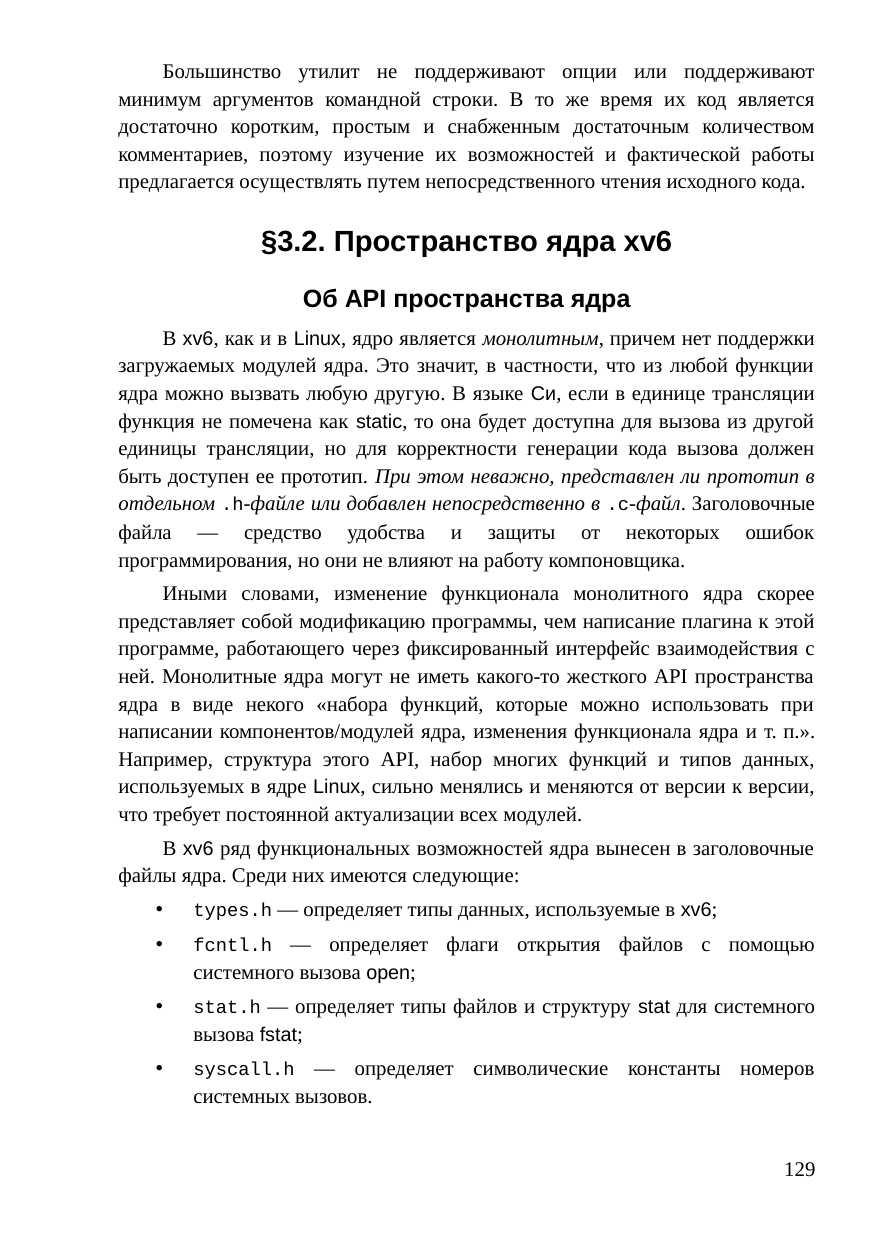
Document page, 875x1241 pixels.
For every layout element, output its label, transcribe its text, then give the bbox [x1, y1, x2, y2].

list types.h — определяет типы данных, используемые в xv6; [156, 897, 815, 922]
subtitle Об API пространства ядра [177, 284, 756, 313]
list syscall.h — определяет символические константы номеров системных вызовов. [156, 1056, 815, 1108]
text Иными словами, изменение функционала монолитного ядра скорее представляет собой модификацию программы, чем написание плагина к этой программе, работающего через фиксированный интерфейс взаимодействия с ней. Монолитные ядра могут не иметь какого-то жесткого API пространства ядра в виде некого «набора функций, которые можно использовать при написании компонентов/модулей ядра, изменения функционала ядра и т. п.». Например, структура этого API, набор многих функций и типов данных, используемых в ядре Linux, сильно менялись и меняются от версии к версии, что требует постоянной актуализации всех модулей. [118, 581, 815, 826]
subtitle Пространство ядра xv6 [177, 224, 756, 257]
list stat.h — определяет типы файлов и структуру stat для системного вызова fstat; [156, 994, 815, 1046]
text В xv6, как и в Linux, ядро является монолитным, причем нет поддержки загружаемых модулей ядра. Это значит, в частности, что из любой функции ядра можно вызвать любую другую. В языке Си, если в единице трансляции функция не помечена как static, то она будет доступна для вызова из другой единицы трансляции, но для корректности генерации кода вызова должен быть доступен ее прототип. При этом неважно, представлен ли прототип в отдельном .h-файле или добавлен непосредственно в .c-файл. Заголовочные файла — средство удобства и защиты от некоторых ошибок программирования, но они не влияют на работу компоновщика. [118, 326, 815, 572]
text В xv6 ряд функциональных возможностей ядра вынесен в заголовочные файлы ядра. Среди них имеются следующие: [118, 836, 815, 887]
list fcntl.h — определяет флаги открытия файлов с помощью системного вызова open; [156, 931, 815, 984]
text Большинство утилит не поддерживают опции или поддерживают минимум аргументов командной строки. В то же время их код является достаточно коротким, простым и снабженным достаточным количеством комментариев, поэтому изучение их возможностей и фактической работы предлагается осуществлять путем непосредственного чтения исходного кода. [118, 59, 815, 193]
